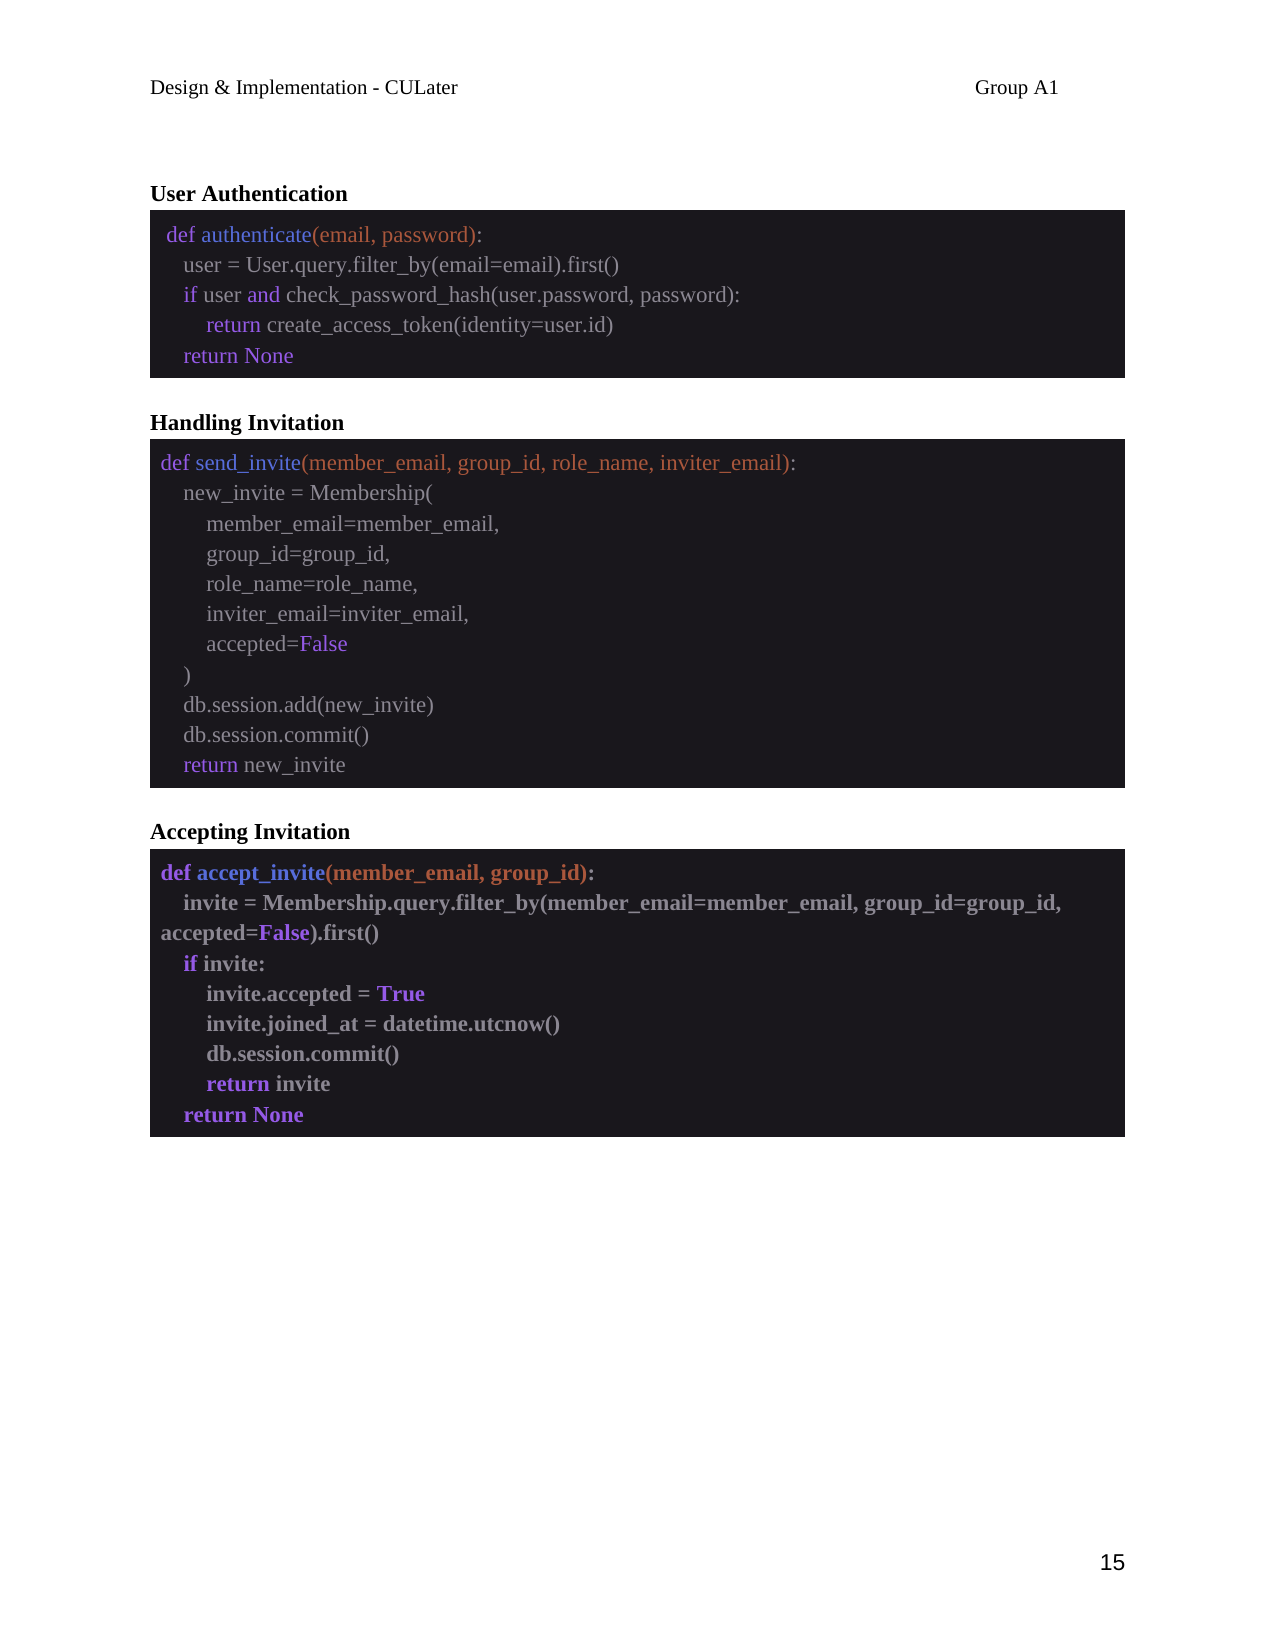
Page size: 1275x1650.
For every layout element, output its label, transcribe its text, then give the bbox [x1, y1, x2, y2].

table_header def accept_invite(member_email, group_id): invite = Membership.query.filter_by(member_email=member_email, group_id=group_id, accepted=False).first() if invite: invite.accepted = True invite.joined_at = datetime.utcnow() db.session.commit() return invite return None [150, 849, 1125, 1137]
text Handling Invitation [150, 409, 1125, 435]
table_header def send_invite(member_email, group_id, role_name, inviter_email): new_invite = Membership( member_email=member_email, group_id=group_id, role_name=role_name, inviter_email=inviter_email, accepted=False ) db.session.add(new_invite) db.session.commit() return new_invite [150, 439, 1125, 788]
table_header def authenticate(email, password): user = User.query.filter_by(email=email).first() if user and check_password_hash(user.password, password): return create_access_token(identity=user.id) return None [150, 210, 1125, 378]
text Accepting Invitation [150, 818, 1125, 845]
text User Authentication [150, 180, 1125, 207]
